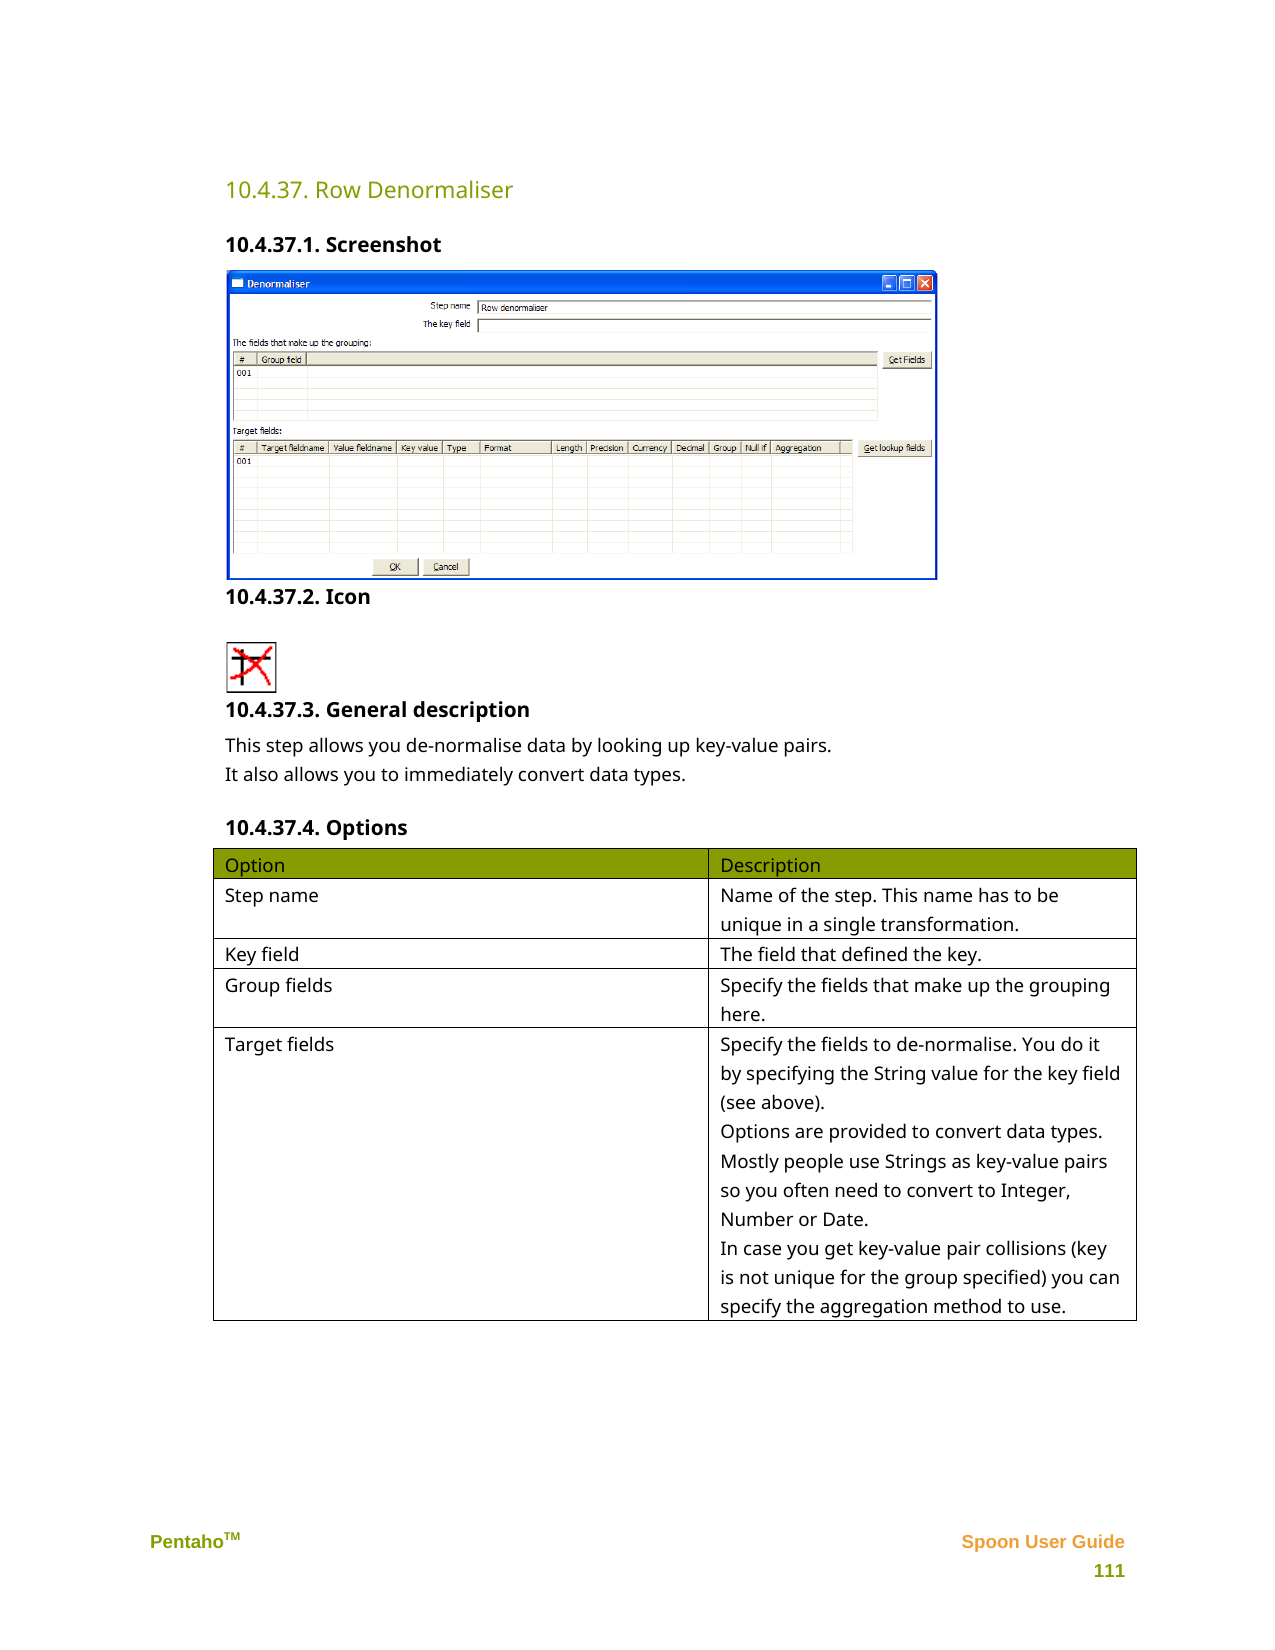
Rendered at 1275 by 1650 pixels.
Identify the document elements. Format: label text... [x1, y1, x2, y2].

text This step allows you de-normalise data by looking up key-value pairs. [225, 729, 1125, 758]
table_cell Specify the fields that make up the grouping here. [709, 969, 1136, 1027]
table_cell Step name [214, 879, 708, 937]
table_cell Specify the fields to de-normalise. You do it by specifying the String value for the key field (see above). Options are provided to convert data types. Mostly people use Strings as key-value pairs so you often need to convert to Integer, Number or Date. In case you get key-value pair collisions (key is not unique for the group specified) you can specify the aggregation method to use. [709, 1028, 1136, 1320]
table_cell Target fields [214, 1028, 708, 1320]
table_header Option [214, 849, 708, 878]
table_cell Key field [214, 939, 708, 968]
table_cell Group fields [214, 969, 708, 1027]
text It also allows you to immediately convert data types. [225, 758, 1125, 787]
table_cell Name of the step. This name has to be unique in a single transformation. [709, 879, 1136, 937]
subtitle 10.4.37.1. Screenshot [225, 229, 1125, 258]
subtitle 10.4.37.2. Icon [225, 283, 1125, 610]
picture [226, 642, 277, 693]
subtitle 10.4.37. Row Denormaliser [225, 175, 1125, 204]
table_header Description [709, 849, 1136, 878]
subtitle 10.4.37.3. General description [225, 695, 1125, 723]
table_cell The field that defined the key. [709, 939, 1136, 968]
subtitle 10.4.37.4. Options [225, 812, 1125, 842]
